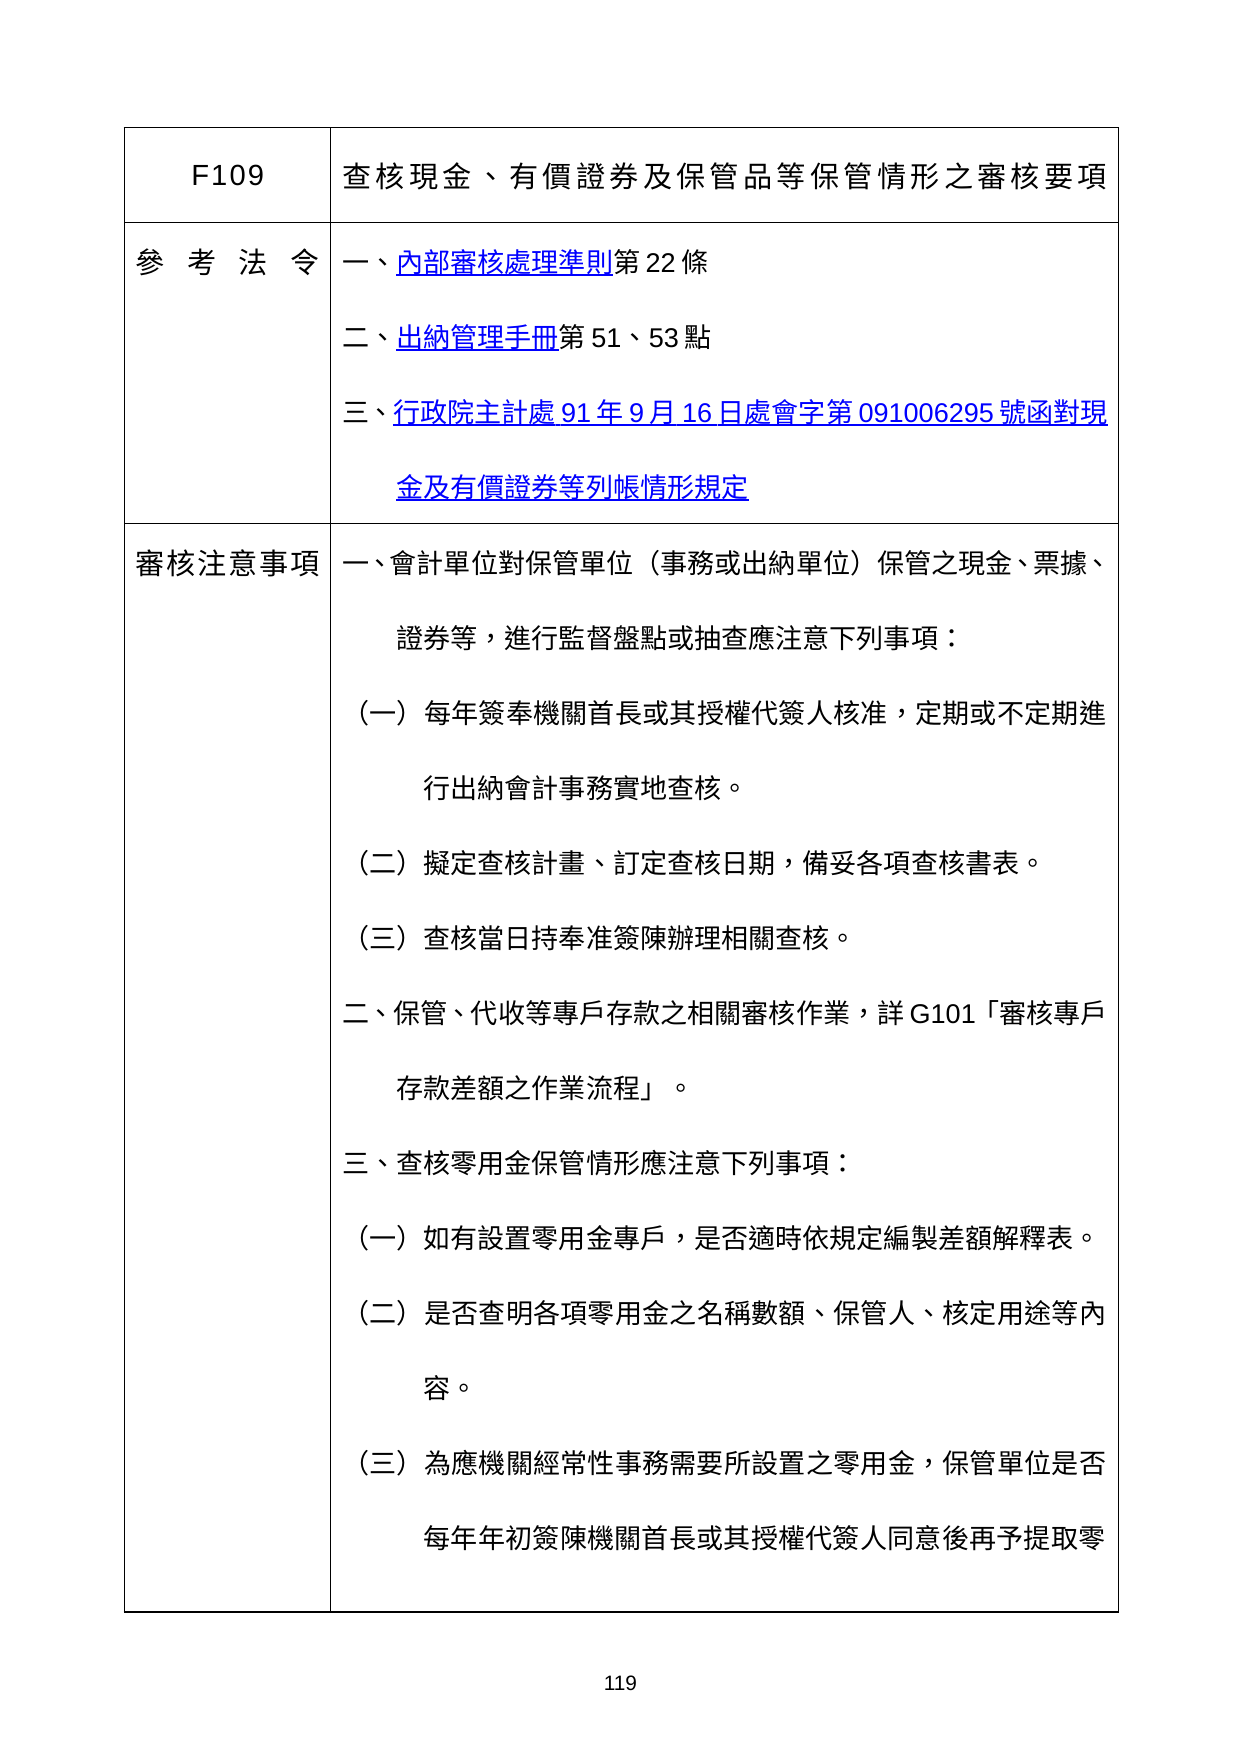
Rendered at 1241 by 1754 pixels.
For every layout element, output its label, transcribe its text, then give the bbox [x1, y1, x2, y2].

table_cell 一、內部審核處理準則第22條 二、出納管理手冊第51、53點 三、行政院主計處91年9月16日處會字第091006295號函對現金及有價證券等列帳情形規定 [331, 223, 1118, 523]
table_cell 一、會計單位對保管單位（事務或出納單位）保管之現金、票據、證券等，進行監督盤點或抽查應注意下列事項： （一）每年簽奉機關首長或其授權代簽人核准，定期或不定期進行出納會計事務實地查核。 （二）擬定查核計畫、訂定查核日期，備妥各項查核書表。 （三）查核當日持奉准簽陳辦理相關查核。 二、保管、代收等專戶存款之相關審核作業，詳G101「審核專戶存款差額之作業流程」。 三、查核零用金保管情形應注意下列事項： （一）如有設置零用金專戶，是否適時依規定編製差額解釋表。 （二）是否查明各項零用金之名稱數額、保管人、核定用途等內容。 （三）為應機關經常性事務需要所設置之零用金，保管單位是否每年年初簽陳機關首長或其授權代簽人同意後再予提取零 [331, 524, 1118, 1611]
table_header 查核現金、有價證券及保管品等保管情形之審核要項 [331, 128, 1118, 222]
table_header F109 [125, 128, 330, 222]
table_cell 參考法令 [125, 223, 330, 523]
table_cell 審核注意事項 [125, 524, 330, 1611]
